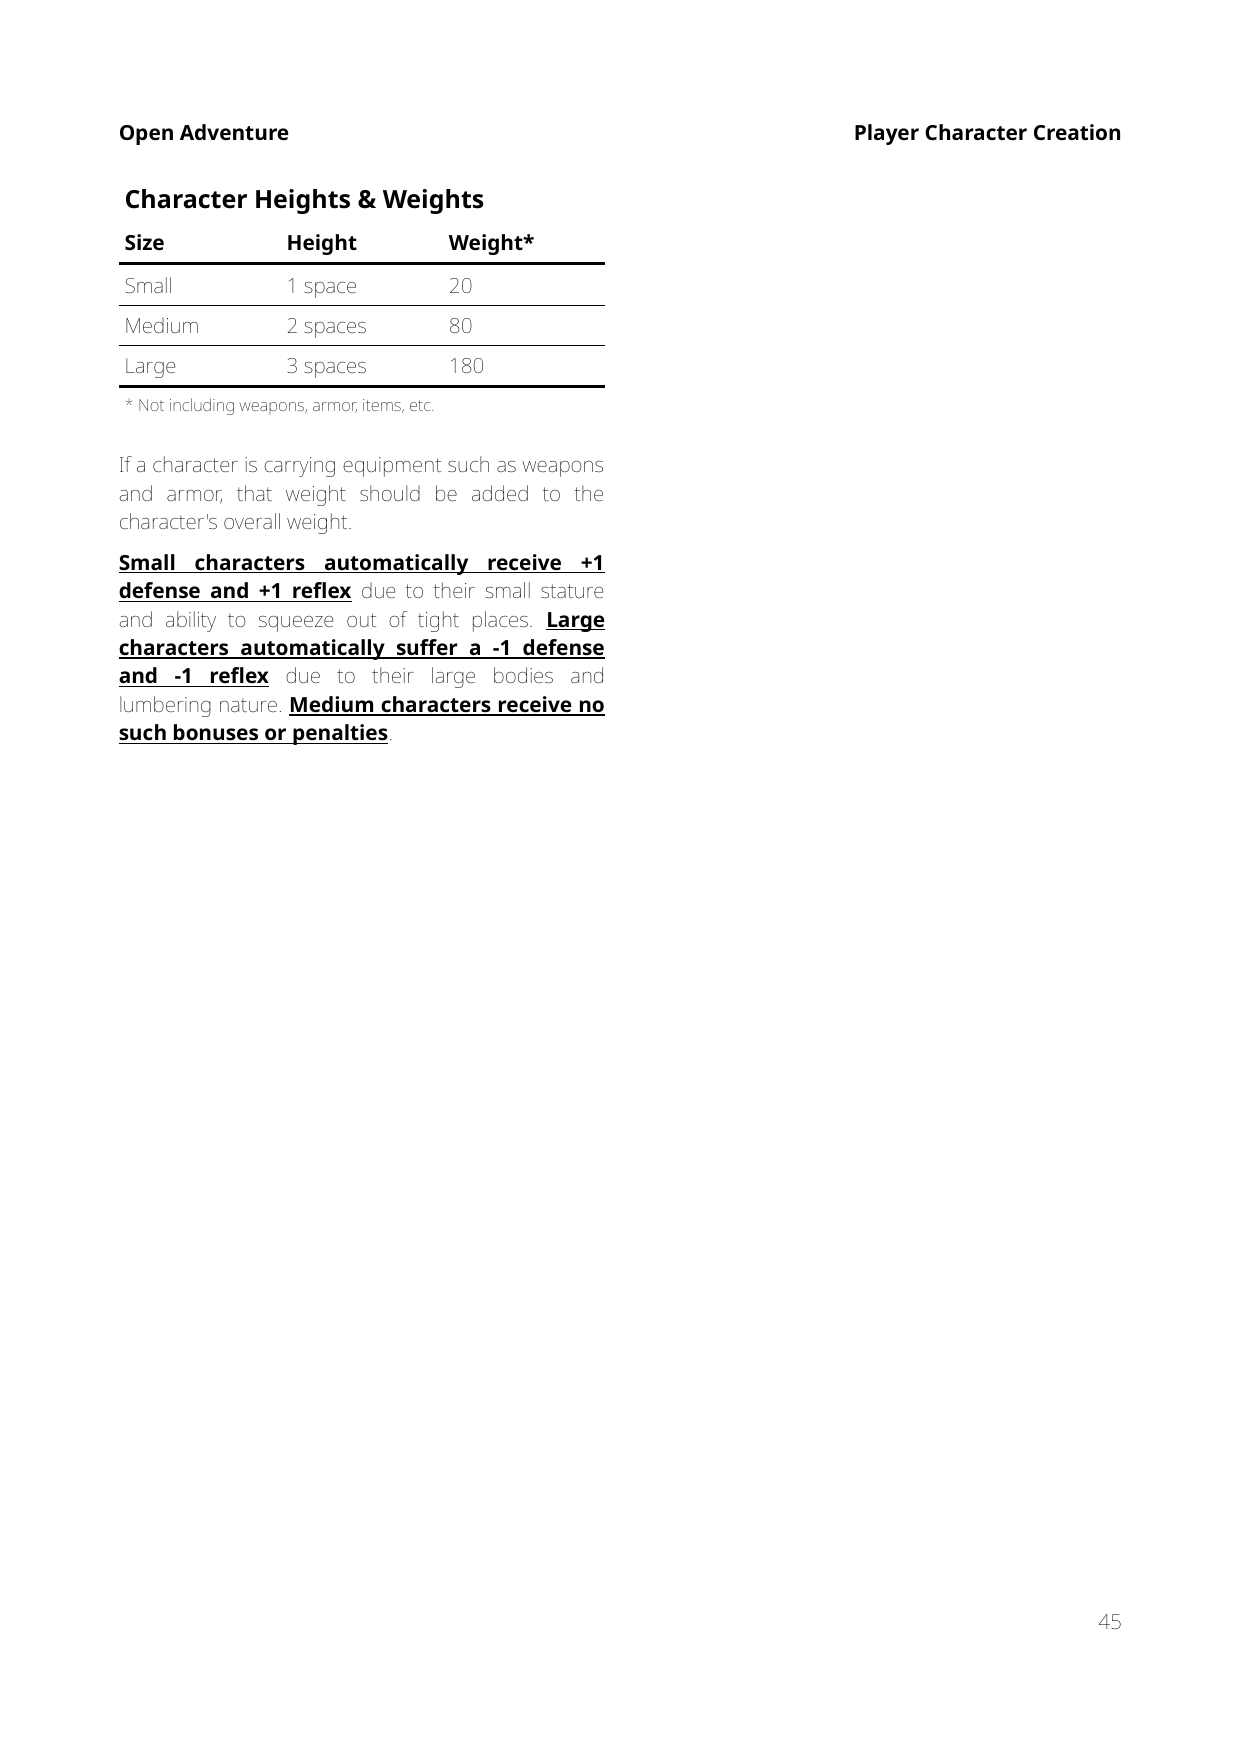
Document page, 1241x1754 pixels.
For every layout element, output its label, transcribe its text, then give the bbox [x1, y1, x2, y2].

table_cell 3 spaces [281, 346, 443, 385]
text defense and +1 reflex due to their small stature and ability to squeeze out of tight places. Large characters automatically suffer a -1 defense [118, 573, 605, 657]
table_cell Small [119, 265, 281, 305]
text and -1 reflex due to their large bodies and lumbering nature. Medium characters receive no such bonuses or penalties. [118, 658, 605, 747]
table_cell Height [281, 222, 443, 262]
table_cell 20 [443, 265, 605, 305]
table_cell Size [119, 222, 281, 262]
table_cell 180 [443, 346, 605, 385]
table_cell Large [119, 346, 281, 385]
table_cell 80 [443, 306, 605, 345]
table_cell 1 space [281, 265, 443, 305]
table_cell 2 spaces [281, 306, 443, 345]
table_header Character Heights & Weights [119, 176, 605, 222]
table_cell * Not including weapons, armor, items, etc. [119, 388, 605, 422]
table_cell Weight* [443, 222, 605, 262]
text If a character is carrying equipment such as weapons and armor, that weight should be added to the character's overall weight. [118, 422, 605, 536]
table_cell Medium [119, 306, 281, 345]
text Small characters automatically receive +1 [118, 548, 605, 572]
